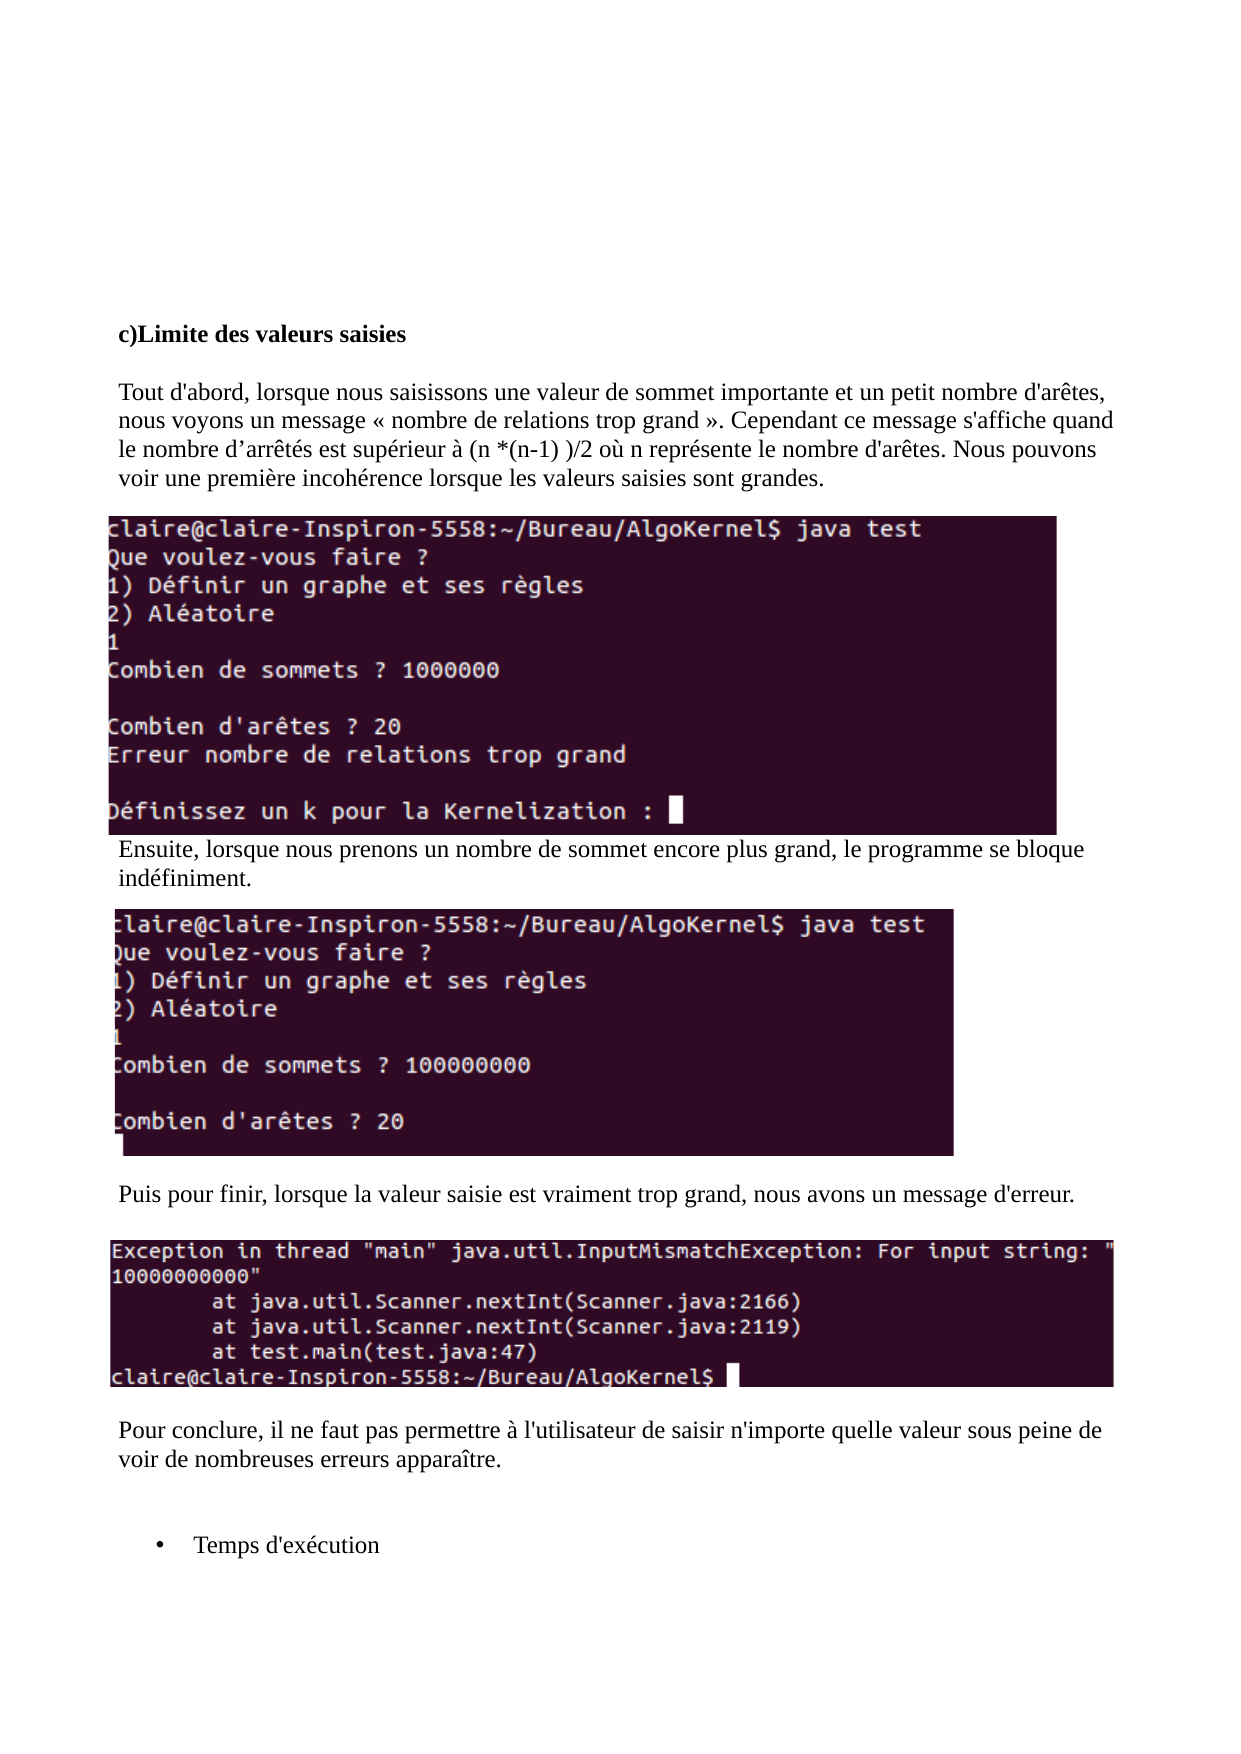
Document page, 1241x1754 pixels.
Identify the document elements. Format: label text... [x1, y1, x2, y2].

text Puis pour finir, lorsque la valeur saisie est vraiment trop grand, nous avons un message d'erreur. [118, 1179, 1122, 1208]
text Ensuite, lorsque nous prenons un nombre de sommet encore plus grand, le programme se bloque indéfiniment. [118, 835, 1122, 892]
list Temps d'exécution [156, 1531, 1122, 1559]
picture [110, 1240, 1115, 1387]
text Pour conclure, il ne faut pas permettre à l'utilisateur de saisir n'importe quelle valeur sous peine de voir de nombreuses erreurs apparaître. [118, 1416, 1122, 1473]
text c)Limite des valeurs saisies [118, 319, 1122, 348]
picture [108, 516, 1057, 835]
text Tout d'abord, lorsque nous saisissons une valeur de sommet importante et un petit nombre d'arêtes, nous voyons un message « nombre de relations trop grand ». Cependant ce message s'affiche quand le nombre d’arrêtés est supérieur à (n *(n-1) )/2 où n représente le nombre d'arêtes. Nous pouvons voir une première incohérence lorsque les valeurs saisies sont grandes. [118, 377, 1122, 492]
picture [114, 909, 954, 1156]
